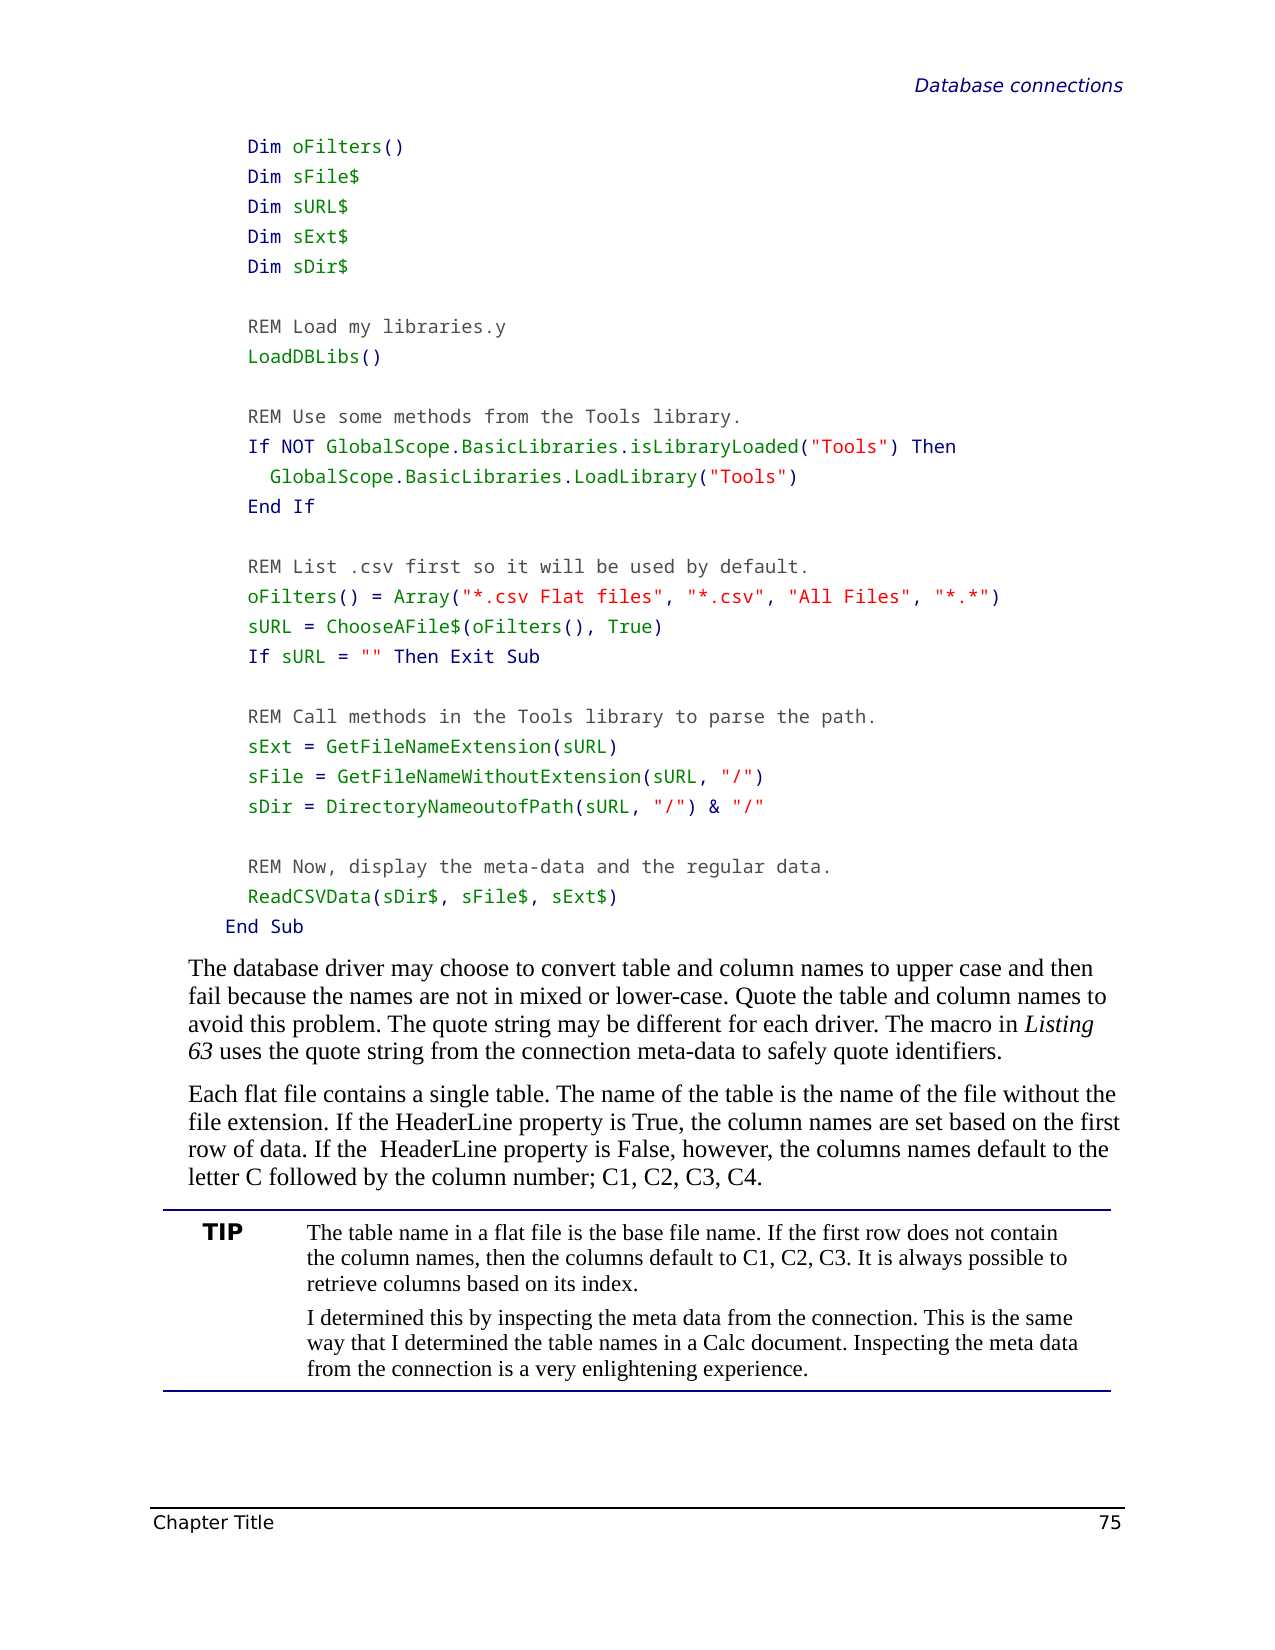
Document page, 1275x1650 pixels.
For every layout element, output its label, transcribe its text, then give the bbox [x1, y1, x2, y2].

text REM Now, display the meta-data and the regular data. [225, 854, 1050, 879]
text REM Call methods in the Tools library to parse the path. [225, 704, 1050, 729]
text LoadDBLibs() [225, 344, 1050, 369]
text The database driver may choose to convert table and column names to upper case and then fail because the names are not in mixed or lower-case. Quote the table and column names to avoid this problem. The quote string may be different for each driver. The macro in Listing 63 uses the quote string from the connection meta-data to safely quote identifiers. [188, 954, 1125, 1065]
text End Sub [225, 914, 1050, 939]
text sExt = GetFileNameExtension(sURL) [225, 734, 1050, 759]
table_header The table name in a flat file is the base file name. If the first row does not contain the column names, then the columns default to C1, C2, C3. It is always possible to retrieve columns based on its index. I determined this by inspecting the meta data from the connection. This is the same way that I determined the table names in a Calc document. Inspecting the meta data from the connection is a very enlightening experience. [283, 1211, 1111, 1390]
text Dim oFilters() [225, 134, 1050, 159]
text REM Load my libraries.y [225, 314, 1050, 339]
text Dim sURL$ [225, 194, 1050, 219]
text If sURL = "" Then Exit Sub [225, 644, 1050, 669]
text sFile = GetFileNameWithoutExtension(sURL, "/") [225, 764, 1050, 789]
text sDir = DirectoryNameoutofPath(sURL, "/") & "/" [225, 794, 1050, 819]
text Dim sDir$ [225, 254, 1050, 279]
table_header TIP [163, 1211, 283, 1390]
text Each flat file contains a single table. The name of the table is the name of the file without the file extension. If the HeaderLine property is True, the column names are set based on the first row of data. If the HeaderLine property is False, however, the columns names default to the letter C followed by the column number; C1, C2, C3, C4. [188, 1080, 1125, 1191]
text Dim sExt$ [225, 224, 1050, 249]
text GlobalScope.BasicLibraries.LoadLibrary("Tools") [225, 464, 1050, 489]
text End If [225, 494, 1050, 519]
text oFilters() = Array("*.csv Flat files", "*.csv", "All Files", "*.*") [225, 584, 1050, 609]
text Dim sFile$ [225, 164, 1050, 189]
text sURL = ChooseAFile$(oFilters(), True) [225, 614, 1050, 639]
text If NOT GlobalScope.BasicLibraries.isLibraryLoaded("Tools") Then [225, 434, 1050, 459]
text REM List .csv first so it will be used by default. [225, 554, 1050, 579]
text REM Use some methods from the Tools library. [225, 404, 1050, 429]
text ReadCSVData(sDir$, sFile$, sExt$) [225, 884, 1050, 909]
